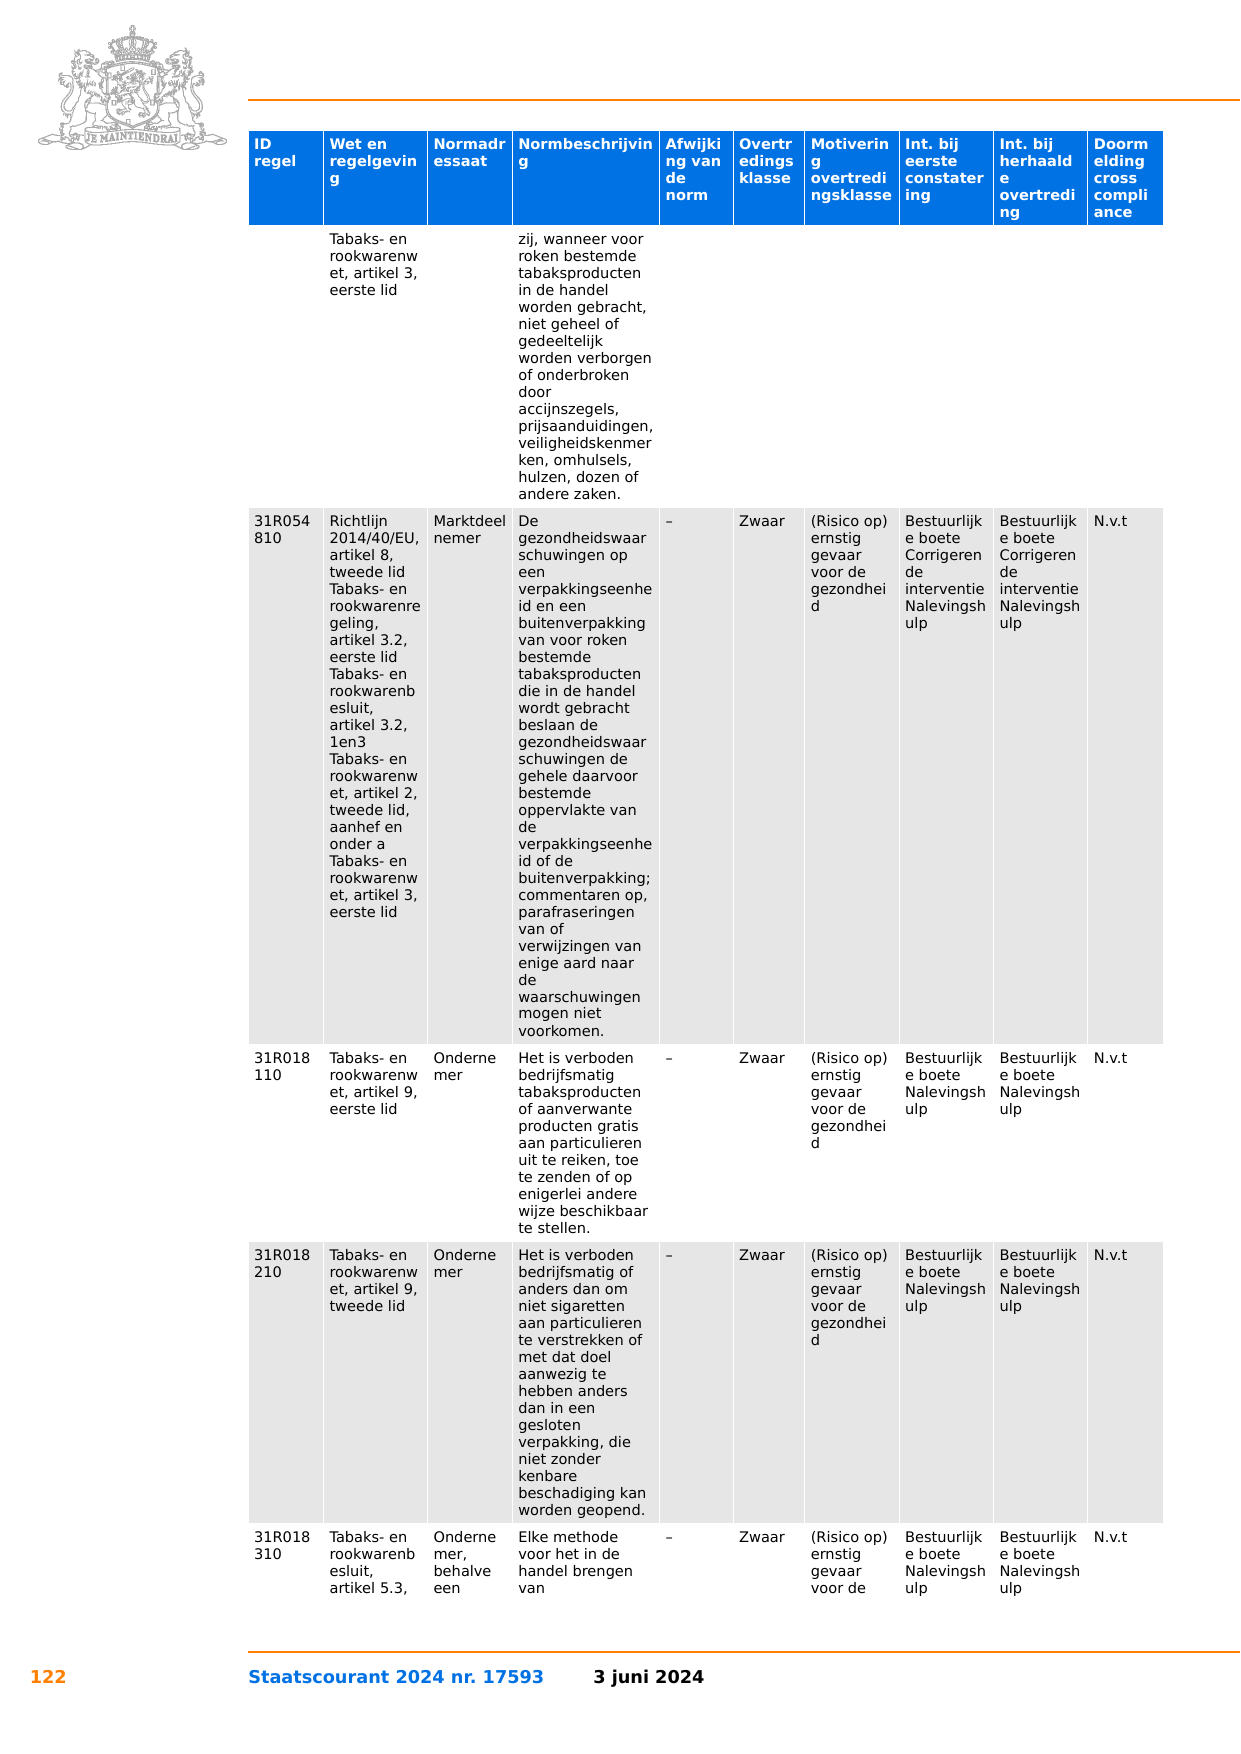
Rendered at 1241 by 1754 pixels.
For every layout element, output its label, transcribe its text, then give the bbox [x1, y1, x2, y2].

table_cell [900, 226, 993, 507]
table_cell Elke methode voor het in de handel brengen van [513, 1524, 659, 1602]
table_cell [1088, 226, 1163, 507]
table_header Wet en regelgeving [324, 131, 427, 225]
table_header Afwijking van de norm [660, 131, 733, 225]
table_cell Zwaar [734, 1045, 804, 1241]
table_cell N.v.t [1088, 1242, 1163, 1523]
table_cell [805, 226, 899, 507]
table_cell Tabaks- en rookwarenbesluit, artikel 5.3, [324, 1524, 427, 1602]
table_cell – [660, 1045, 733, 1241]
table_header ID regel [249, 131, 323, 225]
table_cell zij, wanneer voor roken bestemde tabaksproducten in de handel worden gebracht, niet geheel of gedeeltelijk worden verborgen of onderbroken door accijnszegels, prijsaanduidingen, veiligheidskenmerken, omhulsels, hulzen, dozen of andere zaken. [513, 226, 659, 507]
table_header Motivering overtredingsklasse [805, 131, 899, 225]
table_cell [994, 226, 1087, 507]
table_cell Bestuurlijke boete Nalevingshulp [994, 1242, 1087, 1523]
table_cell 31R018210 [249, 1242, 323, 1523]
table_cell Tabaks- en rookwarenwet, artikel 9, eerste lid [324, 1045, 427, 1241]
table_cell 31R054810 [249, 508, 323, 1044]
table_cell Ondernemer [428, 1242, 512, 1523]
table_cell 31R018110 [249, 1045, 323, 1241]
table_cell – [660, 1242, 733, 1523]
picture [38, 25, 227, 150]
table_cell Richtlijn 2014/40/EU, artikel 8, tweede lid Tabaks- en rookwarenregeling, artikel 3.2, eerste lid Tabaks- en rookwarenbesluit, artikel 3.2, 1en3 Tabaks- en rookwarenwet, artikel 2, tweede lid, aanhef en onder a Tabaks- en rookwarenwet, artikel 3, eerste lid [324, 508, 427, 1044]
table_header Int. bij herhaalde overtreding [994, 131, 1087, 225]
table_cell – [660, 1524, 733, 1602]
table_cell Ondernemer, behalve een [428, 1524, 512, 1602]
table_cell N.v.t [1088, 1045, 1163, 1241]
table_cell (Risico op) ernstig gevaar voor de gezondheid [805, 508, 899, 1044]
table_cell Marktdeelnemer [428, 508, 512, 1044]
table_cell Tabaks- en rookwarenwet, artikel 3, eerste lid [324, 226, 427, 507]
table_header Normadressaat [428, 131, 512, 225]
table_cell (Risico op) ernstig gevaar voor de gezondheid [805, 1242, 899, 1523]
table_cell N.v.t [1088, 508, 1163, 1044]
table_cell Zwaar [734, 1242, 804, 1523]
table_cell Bestuurlijke boete Nalevingshulp [900, 1242, 993, 1523]
table_cell – [660, 508, 733, 1044]
table_cell Tabaks- en rookwarenwet, artikel 9, tweede lid [324, 1242, 427, 1523]
table_cell Bestuurlijke boete Nalevingshulp [994, 1524, 1087, 1602]
table_header Int. bij eerste constatering [900, 131, 993, 225]
table_cell Ondernemer [428, 1045, 512, 1241]
table_cell Bestuurlijke boete Corrigerende interventie Nalevingshulp [900, 508, 993, 1044]
table_header Doormelding cross compliance [1088, 131, 1163, 225]
table_cell Zwaar [734, 1524, 804, 1602]
table_cell [428, 226, 512, 507]
table_cell [660, 226, 733, 507]
table_cell (Risico op) ernstig gevaar voor de gezondheid [805, 1045, 899, 1241]
table_cell Zwaar [734, 508, 804, 1044]
table_cell Bestuurlijke boete Corrigerende interventie Nalevingshulp [994, 508, 1087, 1044]
table_cell De gezondheidswaarschuwingen op een verpakkingseenheid en een buitenverpakking van voor roken bestemde tabaksproducten die in de handel wordt gebracht beslaan de gezondheidswaarschuwingen de gehele daarvoor bestemde oppervlakte van de verpakkingseenheid of de buitenverpakking; commentaren op, parafraseringen van of verwijzingen van enige aard naar de waarschuwingen mogen niet voorkomen. [513, 508, 659, 1044]
table_cell Het is verboden bedrijfsmatig tabaksproducten of aanverwante producten gratis aan particulieren uit te reiken, toe te zenden of op enigerlei andere wijze beschikbaar te stellen. [513, 1045, 659, 1241]
table_header Normbeschrijving [513, 131, 659, 225]
table_cell Het is verboden bedrijfsmatig of anders dan om niet sigaretten aan particulieren te verstrekken of met dat doel aanwezig te hebben anders dan in een gesloten verpakking, die niet zonder kenbare beschadiging kan worden geopend. [513, 1242, 659, 1523]
table_cell Bestuurlijke boete Nalevingshulp [994, 1045, 1087, 1241]
table_cell N.v.t [1088, 1524, 1163, 1602]
table_cell (Risico op) ernstig gevaar voor de [805, 1524, 899, 1602]
table_cell 31R018310 [249, 1524, 323, 1602]
table_cell Bestuurlijke boete Nalevingshulp [900, 1045, 993, 1241]
table_header Overtredingsklasse [734, 131, 804, 225]
table_cell [249, 226, 323, 507]
table_cell Bestuurlijke boete Nalevingshulp [900, 1524, 993, 1602]
table_cell [734, 226, 804, 507]
